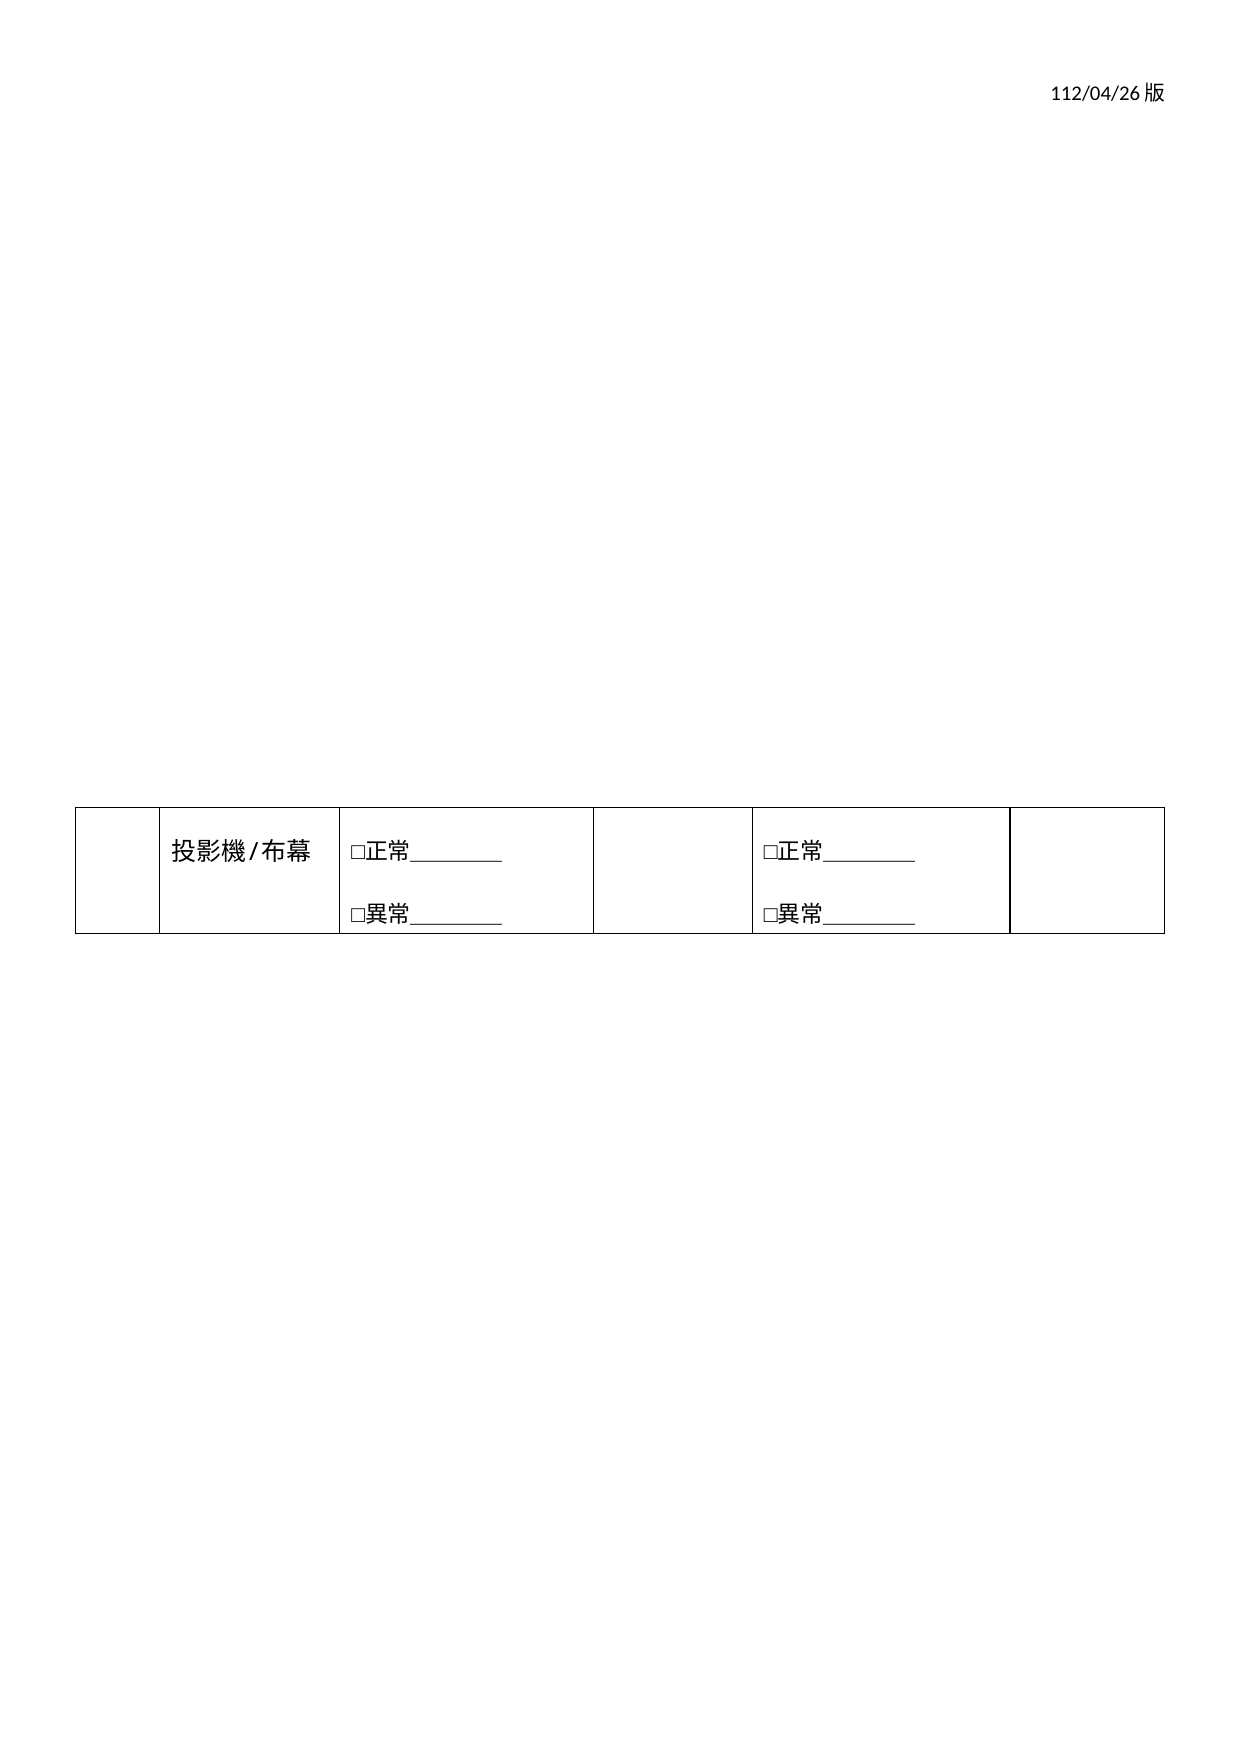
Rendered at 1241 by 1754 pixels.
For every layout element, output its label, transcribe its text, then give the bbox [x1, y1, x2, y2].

table_cell 投影機/布幕 [160, 808, 339, 933]
table_cell [76, 808, 159, 933]
table_cell [1011, 808, 1164, 933]
table_cell [594, 808, 752, 933]
table_cell □正常＿＿＿＿ □異常＿＿＿＿ [753, 808, 1009, 933]
table_cell □正常＿＿＿＿ □異常＿＿＿＿ [340, 808, 593, 933]
